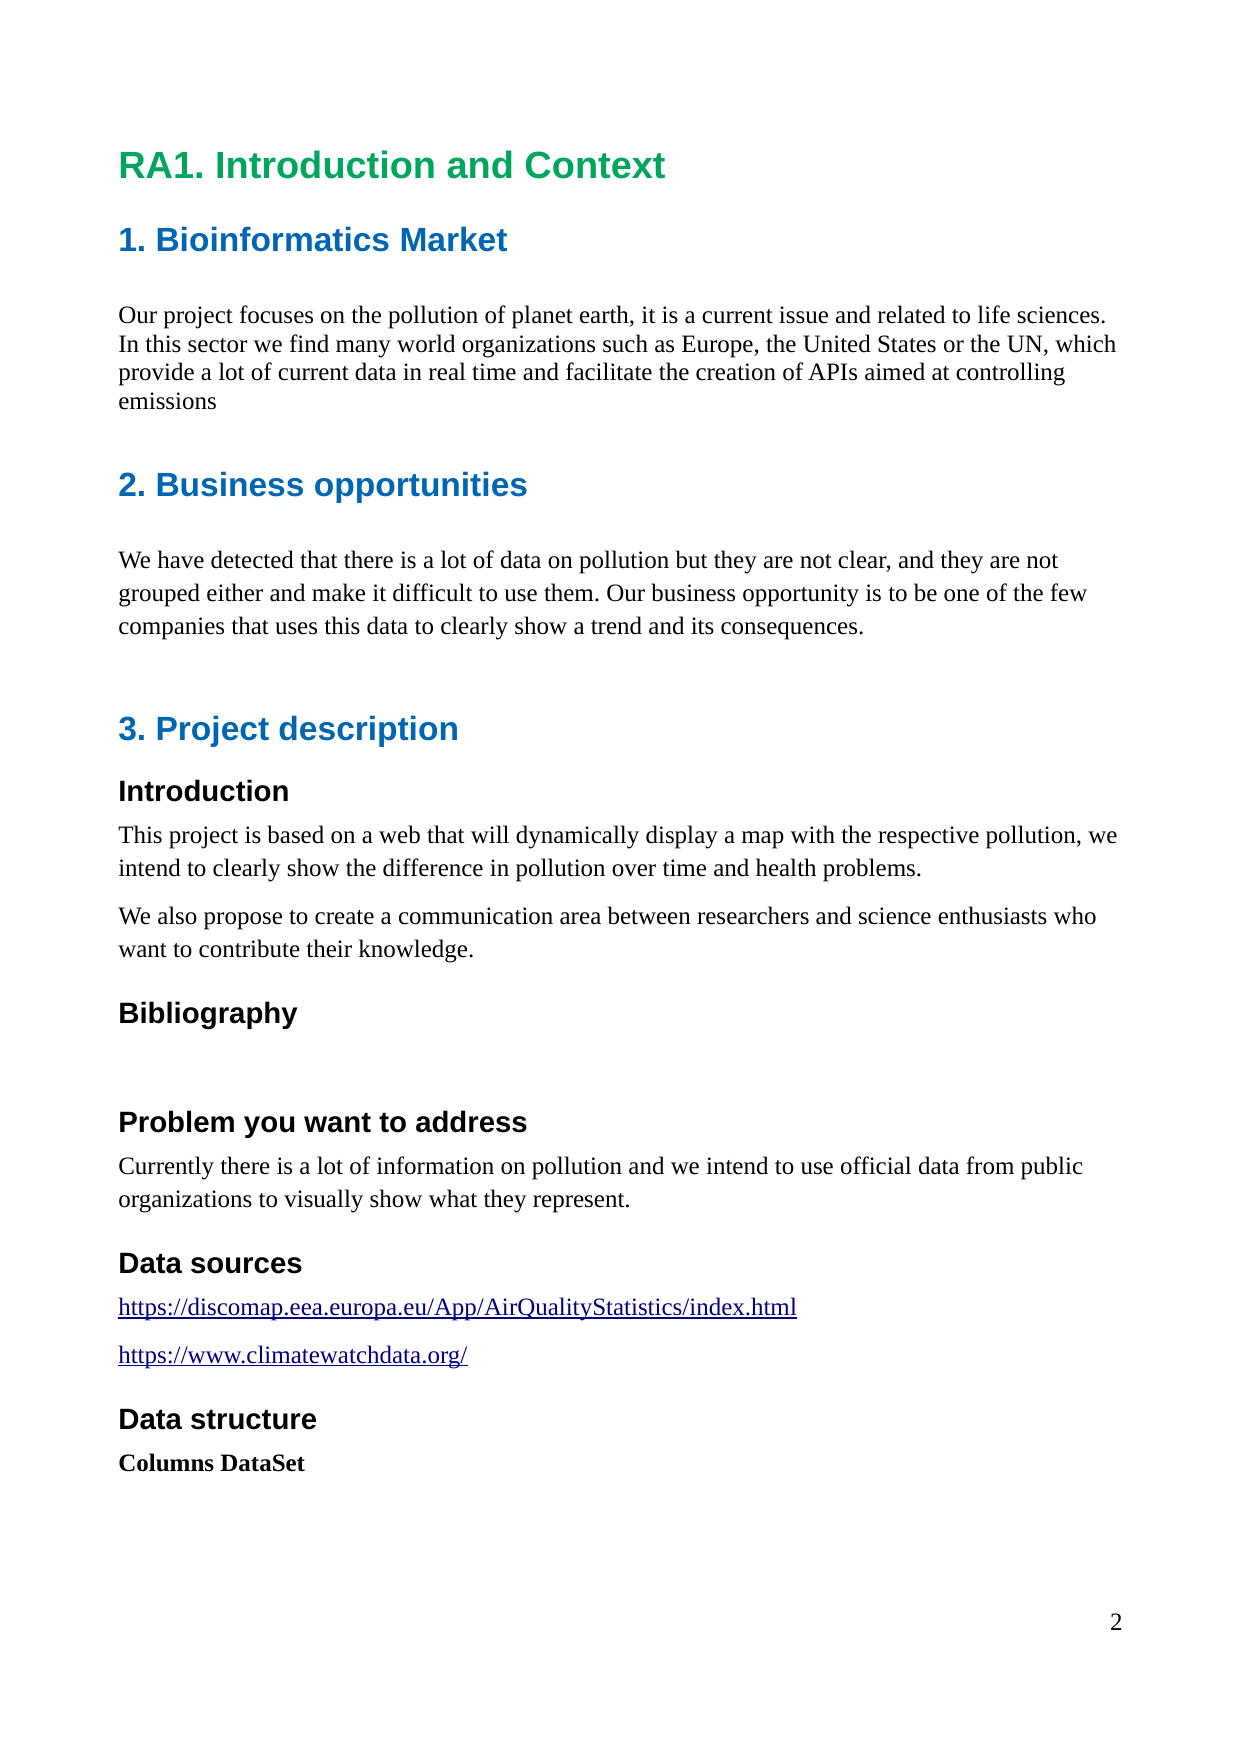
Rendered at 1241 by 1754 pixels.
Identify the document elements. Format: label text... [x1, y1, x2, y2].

subtitle 3. Project description [118, 708, 1122, 747]
subtitle Data sources [118, 1246, 1122, 1280]
text https://www.climatewatchdata.org/ [118, 1340, 1122, 1369]
text Currently there is a lot of information on pollution and we intend to use official data from public organizations to visually show what they represent. [118, 1151, 1122, 1213]
text In this sector we find many world organizations such as Europe, the United States or the UN, which provide a lot of current data in real time and facilitate the creation of APIs aimed at controlling emissions [118, 329, 1122, 415]
text Our project focuses on the pollution of planet earth, it is a current issue and related to life sciences. [118, 300, 1122, 329]
subtitle Data structure [118, 1402, 1122, 1436]
subtitle 1. Bioinformatics Market [118, 220, 1122, 259]
subtitle Bibliography [118, 996, 1122, 1030]
text https://discomap.eea.europa.eu/App/AirQualityStatistics/index.html [118, 1292, 1122, 1321]
text Columns DataSet [118, 1448, 1122, 1477]
text We have detected that there is a lot of data on pollution but they are not clear, and they are not grouped either and make it difficult to use them. Our business opportunity is to be one of the few companies that uses this data to clearly show a trend and its consequences. [118, 545, 1122, 640]
subtitle 2. Business opportunities [118, 465, 1122, 504]
text We also propose to create a communication area between researchers and science enthusiasts who want to contribute their knowledge. [118, 901, 1122, 963]
subtitle Problem you want to address [118, 1105, 1122, 1138]
subtitle Introduction [118, 774, 1122, 808]
subtitle RA1. Introduction and Context [118, 143, 1122, 187]
text This project is based on a web that will dynamically display a map with the respective pollution, we intend to clearly show the difference in pollution over time and health problems. [118, 820, 1122, 882]
